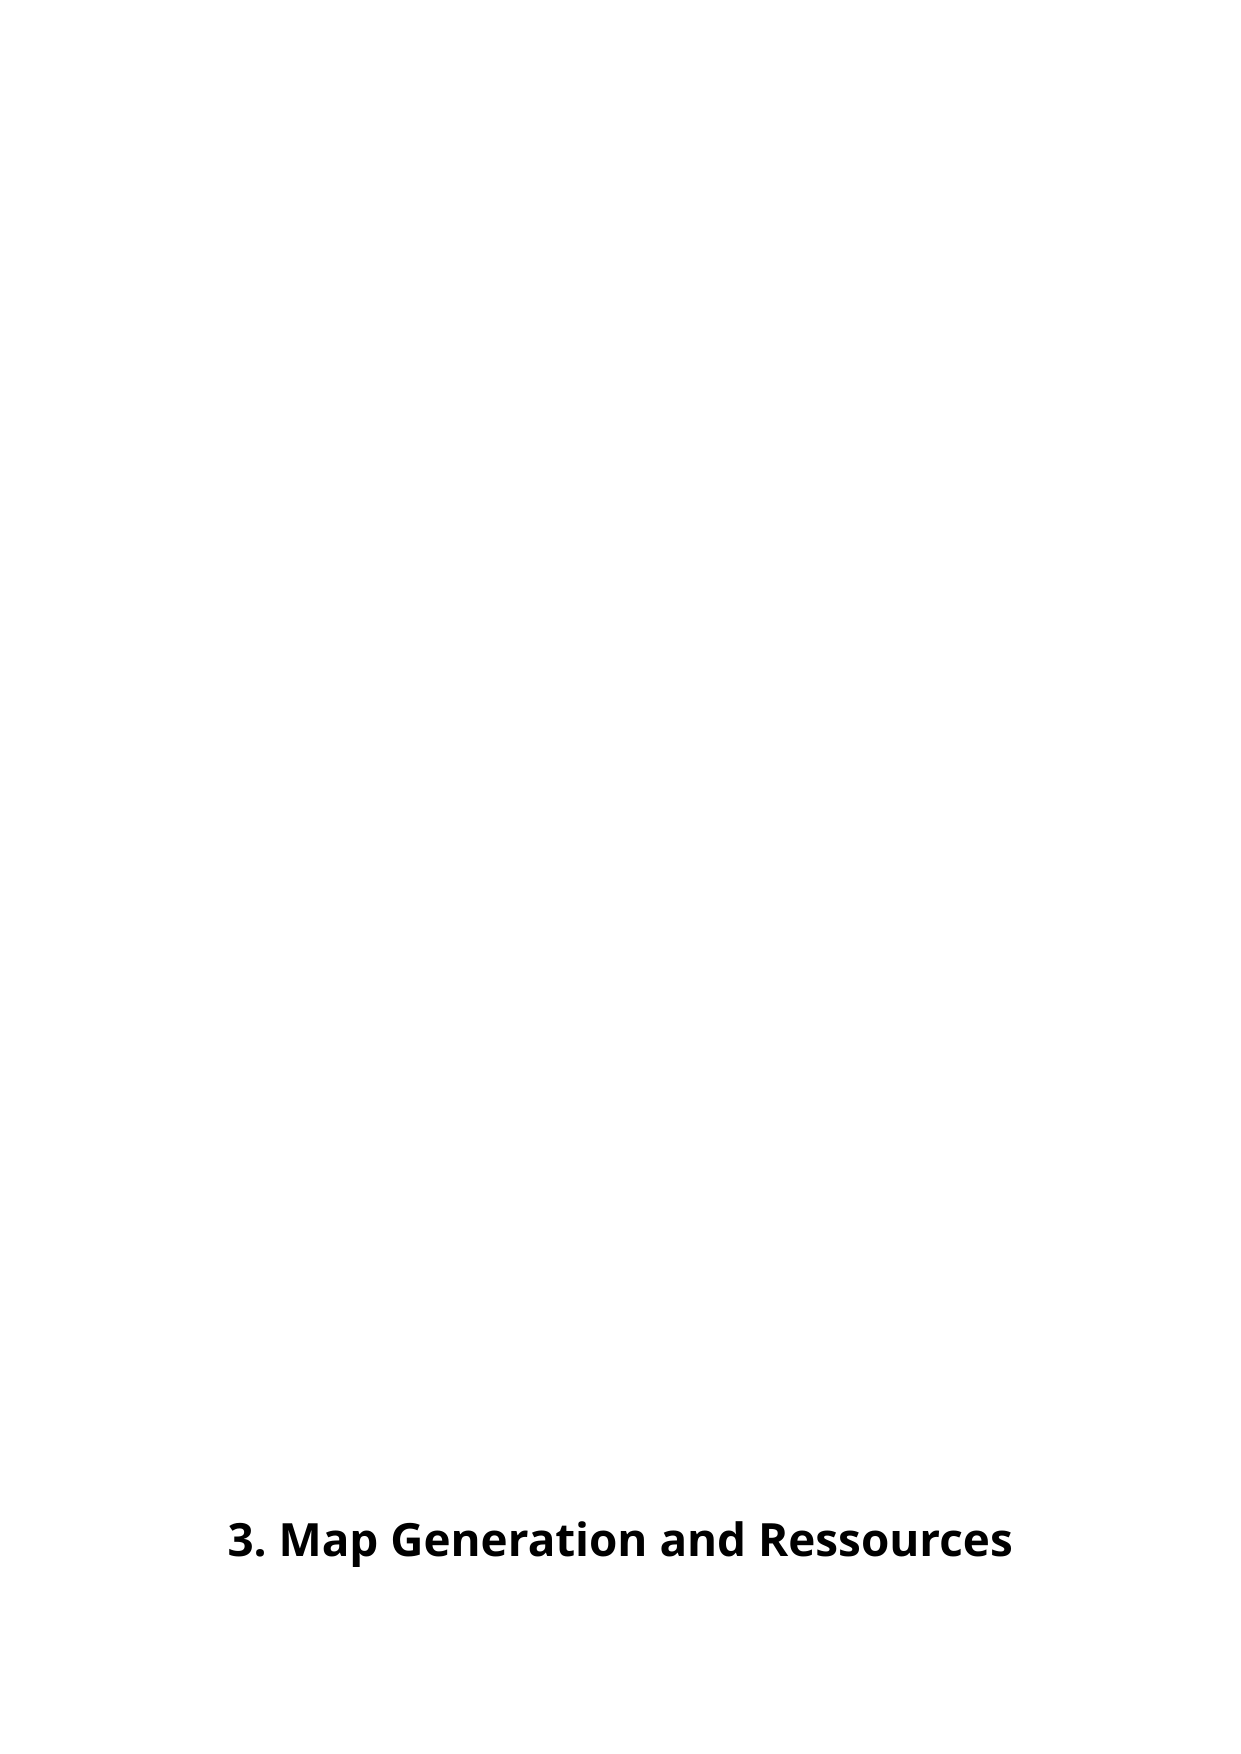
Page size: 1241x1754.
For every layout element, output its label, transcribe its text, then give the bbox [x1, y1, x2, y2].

text 3. Map Generation and Ressources [118, 1507, 1122, 1569]
